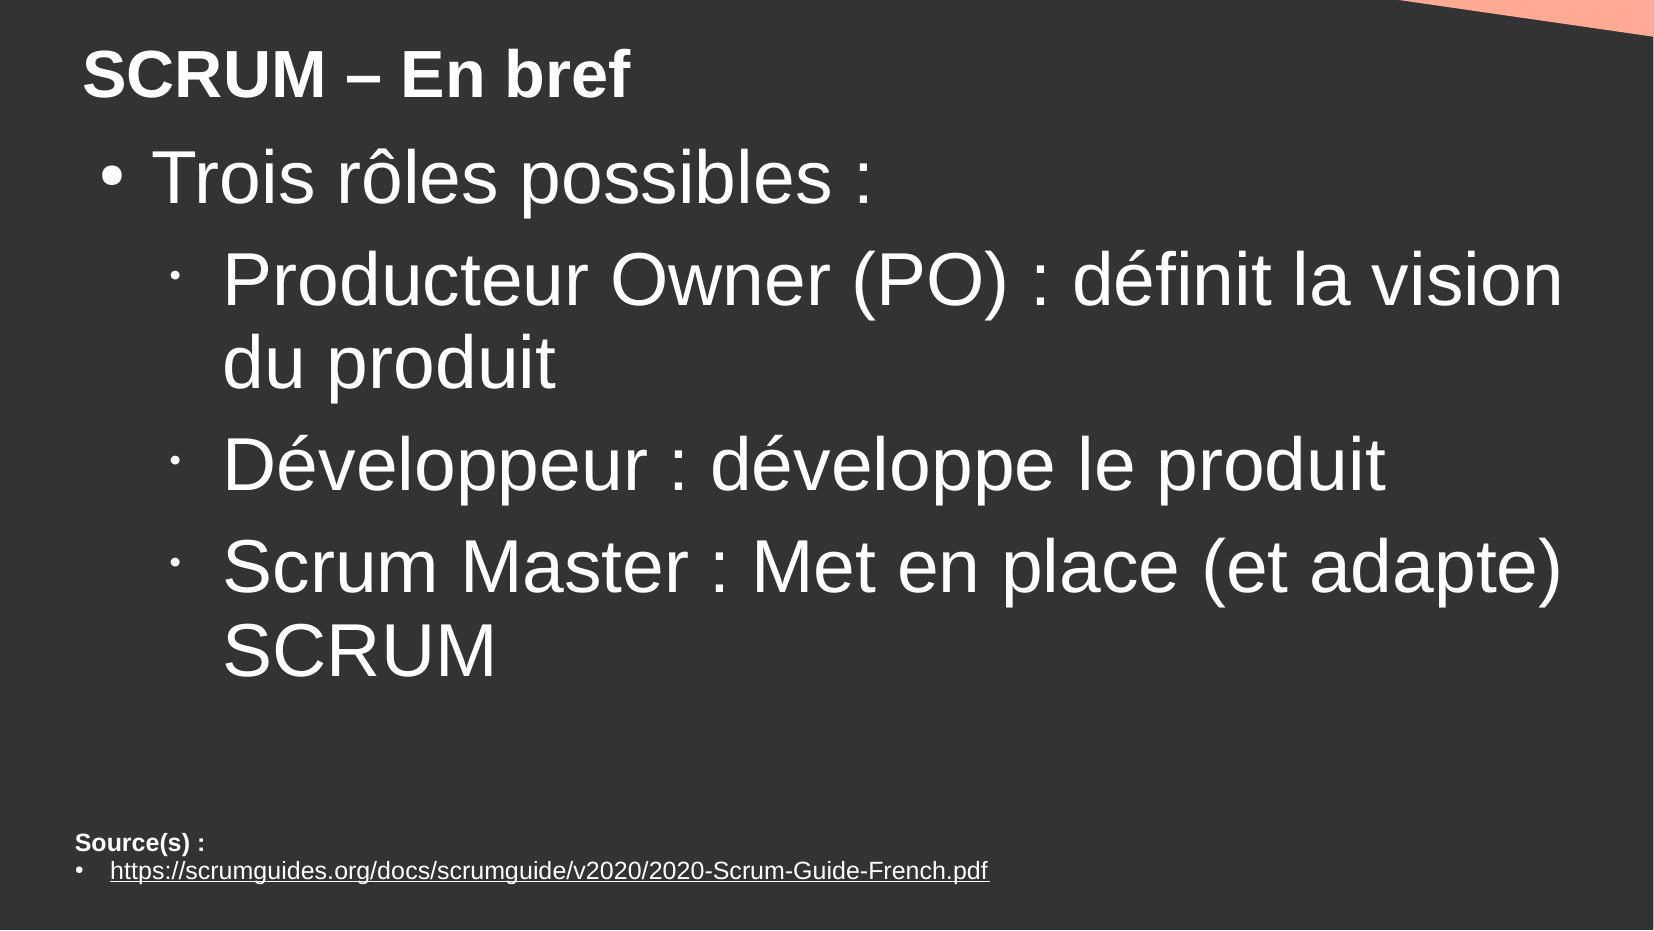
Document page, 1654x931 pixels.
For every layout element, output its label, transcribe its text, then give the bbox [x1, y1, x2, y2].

text_box Source(s) : https://scrumguides.org/docs/scrumguide/v2020/2020-Scrum-Guide-French.pdf [60, 821, 1546, 921]
text_box [1398, 0, 1654, 37]
title SCRUM – En bref [82, 37, 1571, 122]
list Trois rôles possibles : Producteur Owner (PO) : définit la vision du produit Développeur : développe le produit Scrum Master : Met en place (et adapte) SCRUM [80, 135, 1620, 777]
